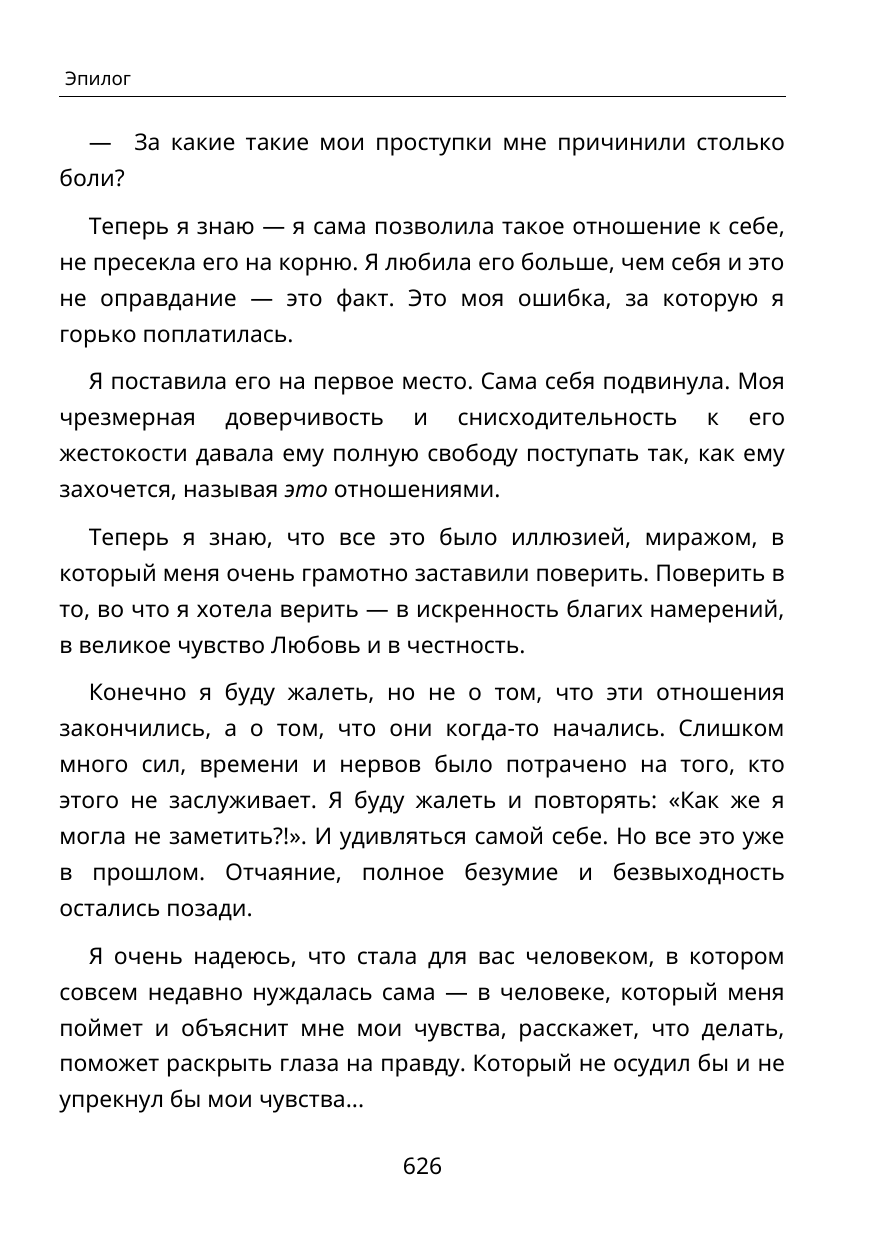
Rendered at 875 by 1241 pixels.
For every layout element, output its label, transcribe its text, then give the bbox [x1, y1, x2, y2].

text Я поставила его на первое место. Сама себя подвинула. Моя чрезмерная доверчивость и снисходительность к его жестокости давала ему полную свободу поступать так, как ему захочется, называя это отношениями. [59, 365, 786, 504]
text Теперь я знаю, что все это было иллюзией, миражом, в который меня очень грамотно заставили поверить. Поверить в то, во что я хотела верить — в искренность благих намерений, в великое чувство Любовь и в честность. [59, 521, 786, 660]
list За какие такие мои проступки мне причинили столько боли? [59, 126, 786, 193]
text Конечно я буду жалеть, но не о том, что эти отношения закончились, а о том, что они когда-то начались. Слишком много сил, времени и нервов было потрачено на того, кто этого не заслуживает. Я буду жалеть и повторять: «Как же я могла не заметить?!». И удивляться самой себе. Но все это уже в прошлом. Отчаяние, полное безумие и безвыходность остались позади. [59, 676, 786, 923]
text Теперь я знаю — я сама позволила такое отношение к себе, не пресекла его на корню. Я любила его больше, чем себя и это не оправдание — это факт. Это моя ошибка, за которую я горько поплатилась. [59, 210, 786, 349]
text Я очень надеюсь, что стала для вас человеком, в котором совсем недавно нуждалась сама — в человеке, который меня поймет и объяснит мне мои чувства, расскажет, что делать, поможет раскрыть глаза на правду. Который не осудил бы и не упрекнул бы мои чувства... [59, 939, 786, 1114]
